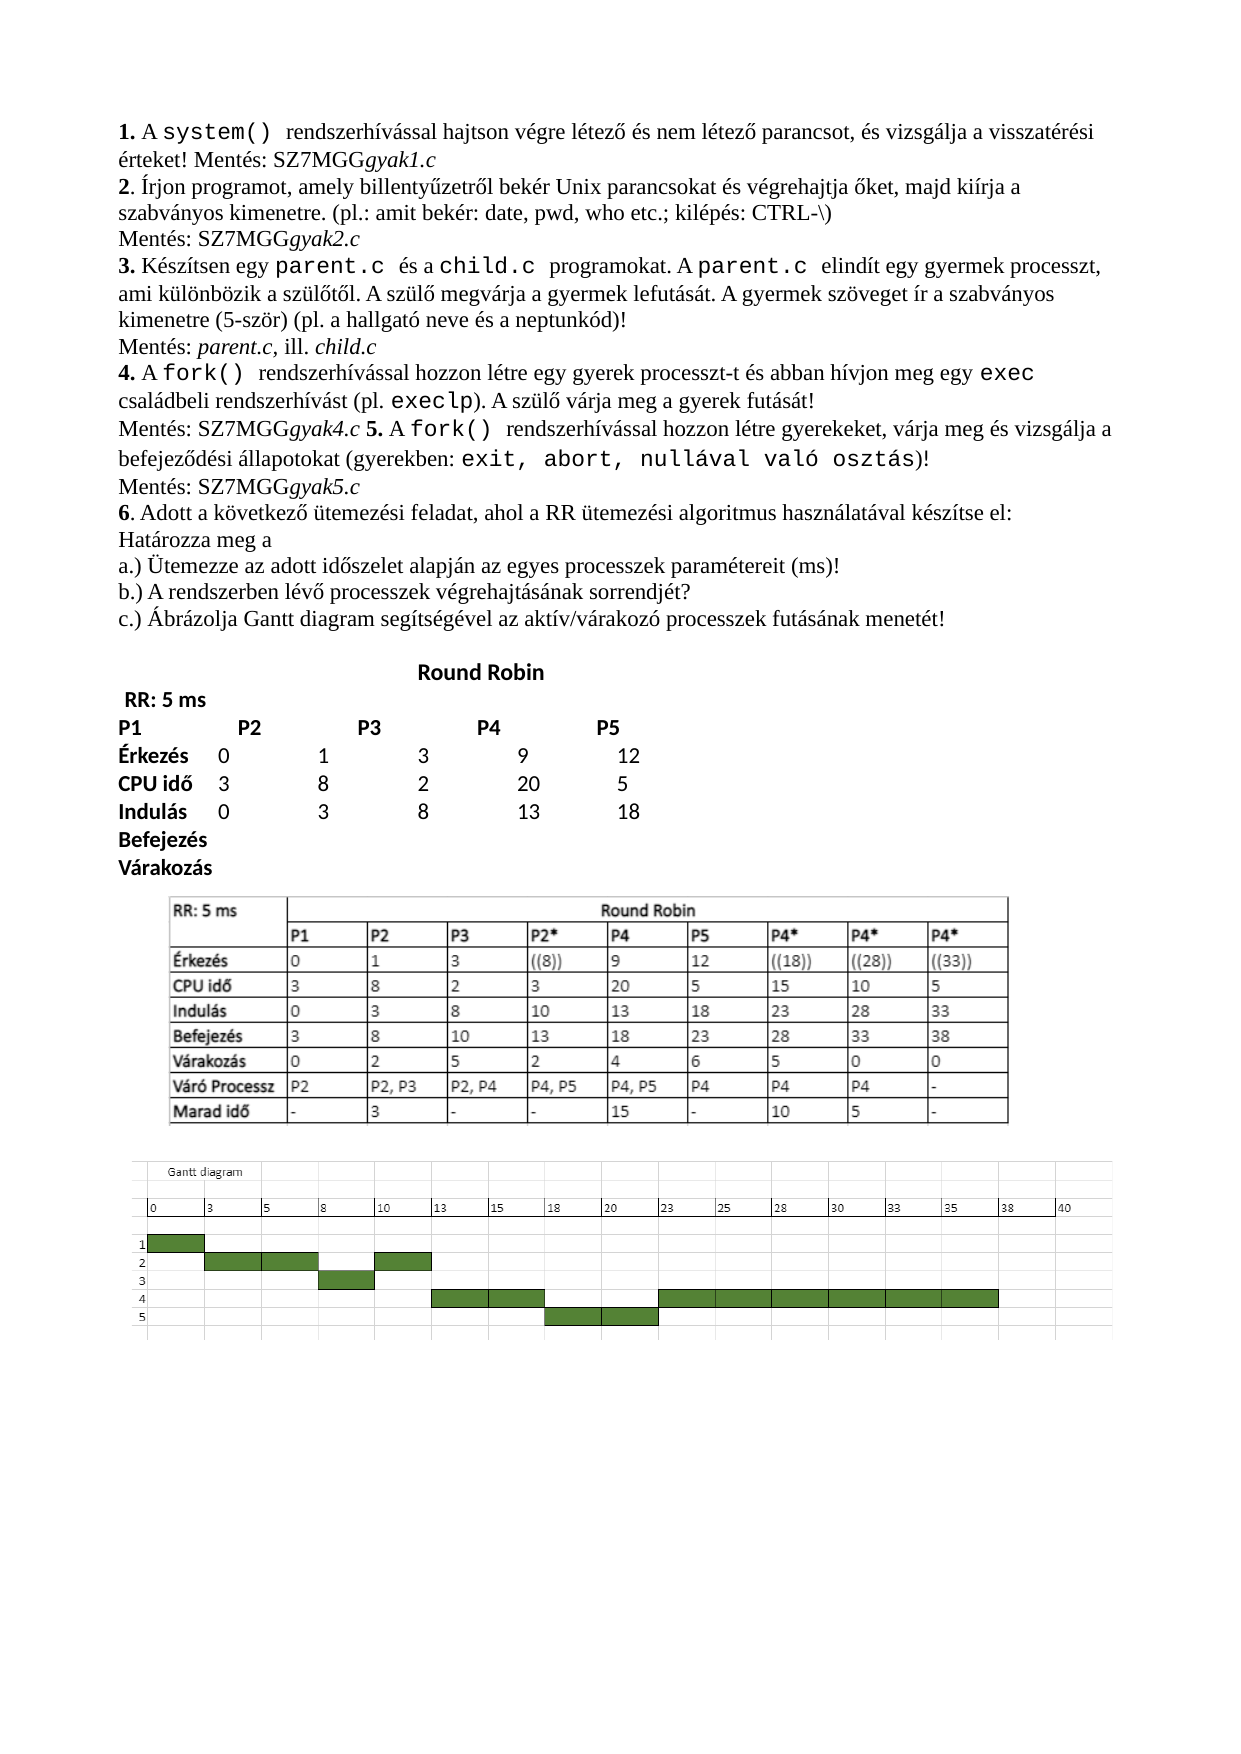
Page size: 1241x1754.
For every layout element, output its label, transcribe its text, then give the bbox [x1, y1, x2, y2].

text a.) Ütemezze az adott időszelet alapján az egyes processzek paramétereit (ms)! [118, 552, 1122, 578]
table_header 3 [406, 741, 506, 769]
table_cell 3 [306, 797, 406, 825]
table_header P1 [107, 713, 226, 741]
table_cell 2 [406, 769, 506, 797]
table_header Round Robin [406, 658, 705, 713]
text 2. Írjon programot, amely billentyűzetről bekér Unix parancsokat és végrehajtja őket, majd kiírja a szabványos kimenetre. (pl.: amit bekér: date, pwd, who etc.; kilépés: CTRL-\) [118, 173, 1122, 225]
text 6. Adott a következő ütemezési feladat, ahol a RR ütemezési algoritmus használatával készítse el: [118, 499, 1122, 526]
text 3. Készítsen egy parent.c és a child.c programokat. A parent.c elindít egy gyermek processzt, ami különbözik a szülőtől. A szülő megvárja a gyermek lefutását. A gyermek szöveget ír a szabványos kimenetre (5-ször) (pl. a hallgató neve és a neptunkód)! [118, 252, 1122, 333]
table_cell 8 [306, 769, 406, 797]
table_cell 20 [506, 769, 605, 797]
picture [131, 1161, 1113, 1340]
text 4. A fork() rendszerhívással hozzon létre egy gyerek processzt-t és abban hívjon meg egy exec családbeli rendszerhívást (pl. execlp). A szülő várja meg a gyerek futását! [118, 359, 1122, 416]
table_cell Várakozás [107, 853, 705, 881]
table_cell 18 [605, 797, 705, 825]
table_header P2 [226, 713, 346, 741]
table_cell 13 [506, 797, 605, 825]
table_cell 8 [406, 797, 506, 825]
text 1. A system() rendszerhívással hajtson végre létező és nem létező parancsot, és vizsgálja a visszatérési érteket! Mentés: SZ7MGGgyak1.c [118, 118, 1122, 173]
table_cell 3 [207, 769, 306, 797]
table_header 1 [306, 741, 406, 769]
text c.) Ábrázolja Gantt diagram segítségével az aktív/várakozó processzek futásának menetét! [118, 605, 1122, 631]
table_cell Indulás [107, 797, 207, 825]
table_header P4 [466, 713, 585, 741]
table_cell CPU idő [107, 769, 207, 797]
table_cell 5 [605, 769, 705, 797]
text Mentés: SZ7MGGgyak4.c 5. A fork() rendszerhívással hozzon létre gyerekeket, várja meg és vizsgálja a befejeződési állapotokat (gyerekben: exit, abort, nullával való osztás)! [118, 416, 1122, 473]
text Mentés: SZ7MGGgyak2.c [118, 225, 1122, 252]
table_header RR: 5 ms [107, 658, 406, 713]
text Mentés: parent.c, ill. child.c [118, 333, 1122, 359]
table_header 12 [605, 741, 705, 769]
table_header Érkezés [107, 741, 207, 769]
table_header P5 [585, 713, 705, 741]
table_header P3 [346, 713, 466, 741]
picture [168, 896, 1010, 1126]
table_cell 0 [207, 797, 306, 825]
table_header 9 [506, 741, 605, 769]
text Mentés: SZ7MGGgyak5.c [118, 473, 1122, 499]
text b.) A rendszerben lévő processzek végrehajtásának sorrendjét? [118, 578, 1122, 605]
text Határozza meg a [118, 526, 1122, 552]
table_header Befejezés [107, 825, 705, 853]
table_header 0 [207, 741, 306, 769]
